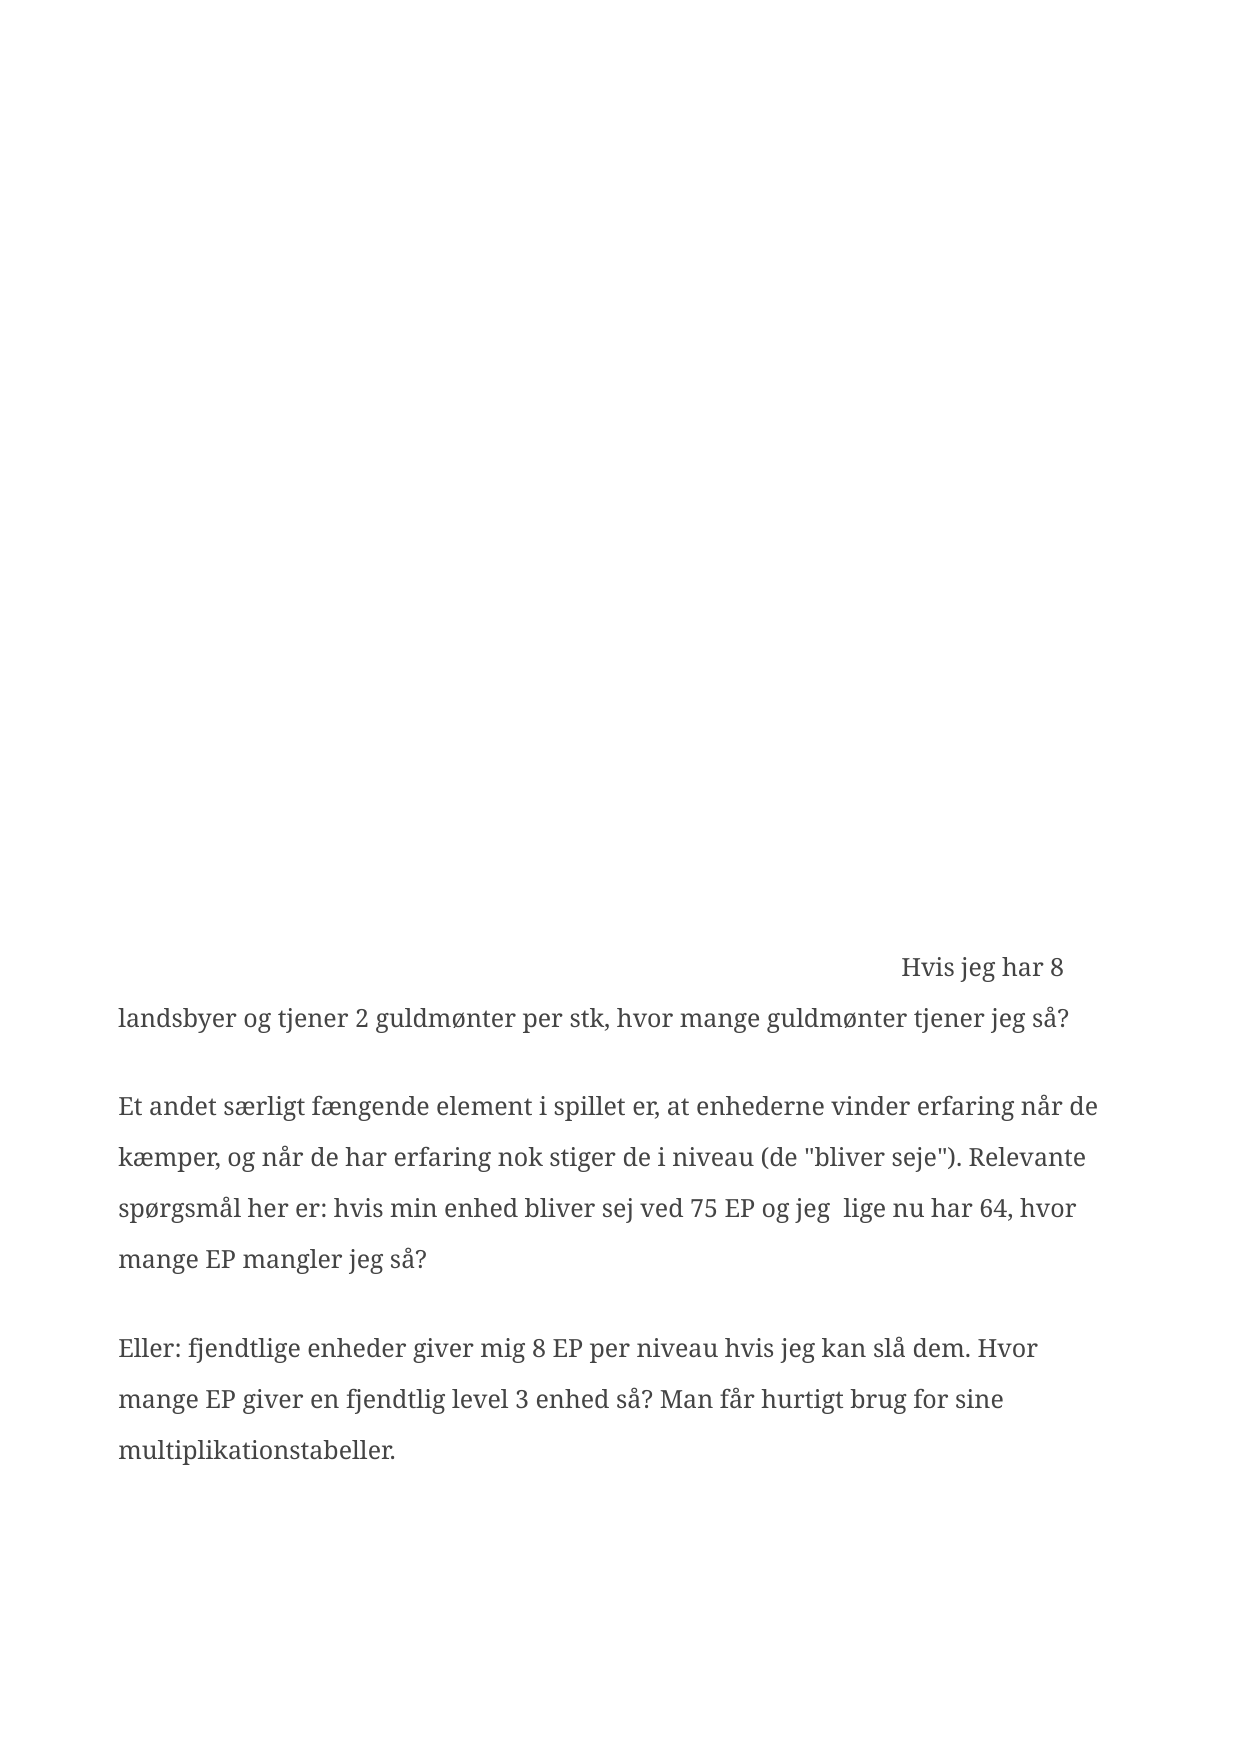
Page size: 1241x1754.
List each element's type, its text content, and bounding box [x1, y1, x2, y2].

text Hvis jeg har 8 landsbyer og tjener 2 guldmønter per stk, hvor mange guldmønter tjener jeg så? [118, 118, 1122, 1034]
text Eller: fjendtlige enheder giver mig 8 EP per niveau hvis jeg kan slå dem. Hvor mange EP giver en fjendtlig level 3 enhed så? Man får hurtigt brug for sine multiplikationstabeller. [118, 1330, 1122, 1467]
text Et andet særligt fængende element i spillet er, at enhederne vinder erfaring når de kæmper, og når de har erfaring nok stiger de i niveau (de "bliver seje"). Relevante spørgsmål her er: hvis min enhed bliver sej ved 75 EP og jeg lige nu har 64, hvor mange EP mangler jeg så? [118, 1089, 1122, 1276]
